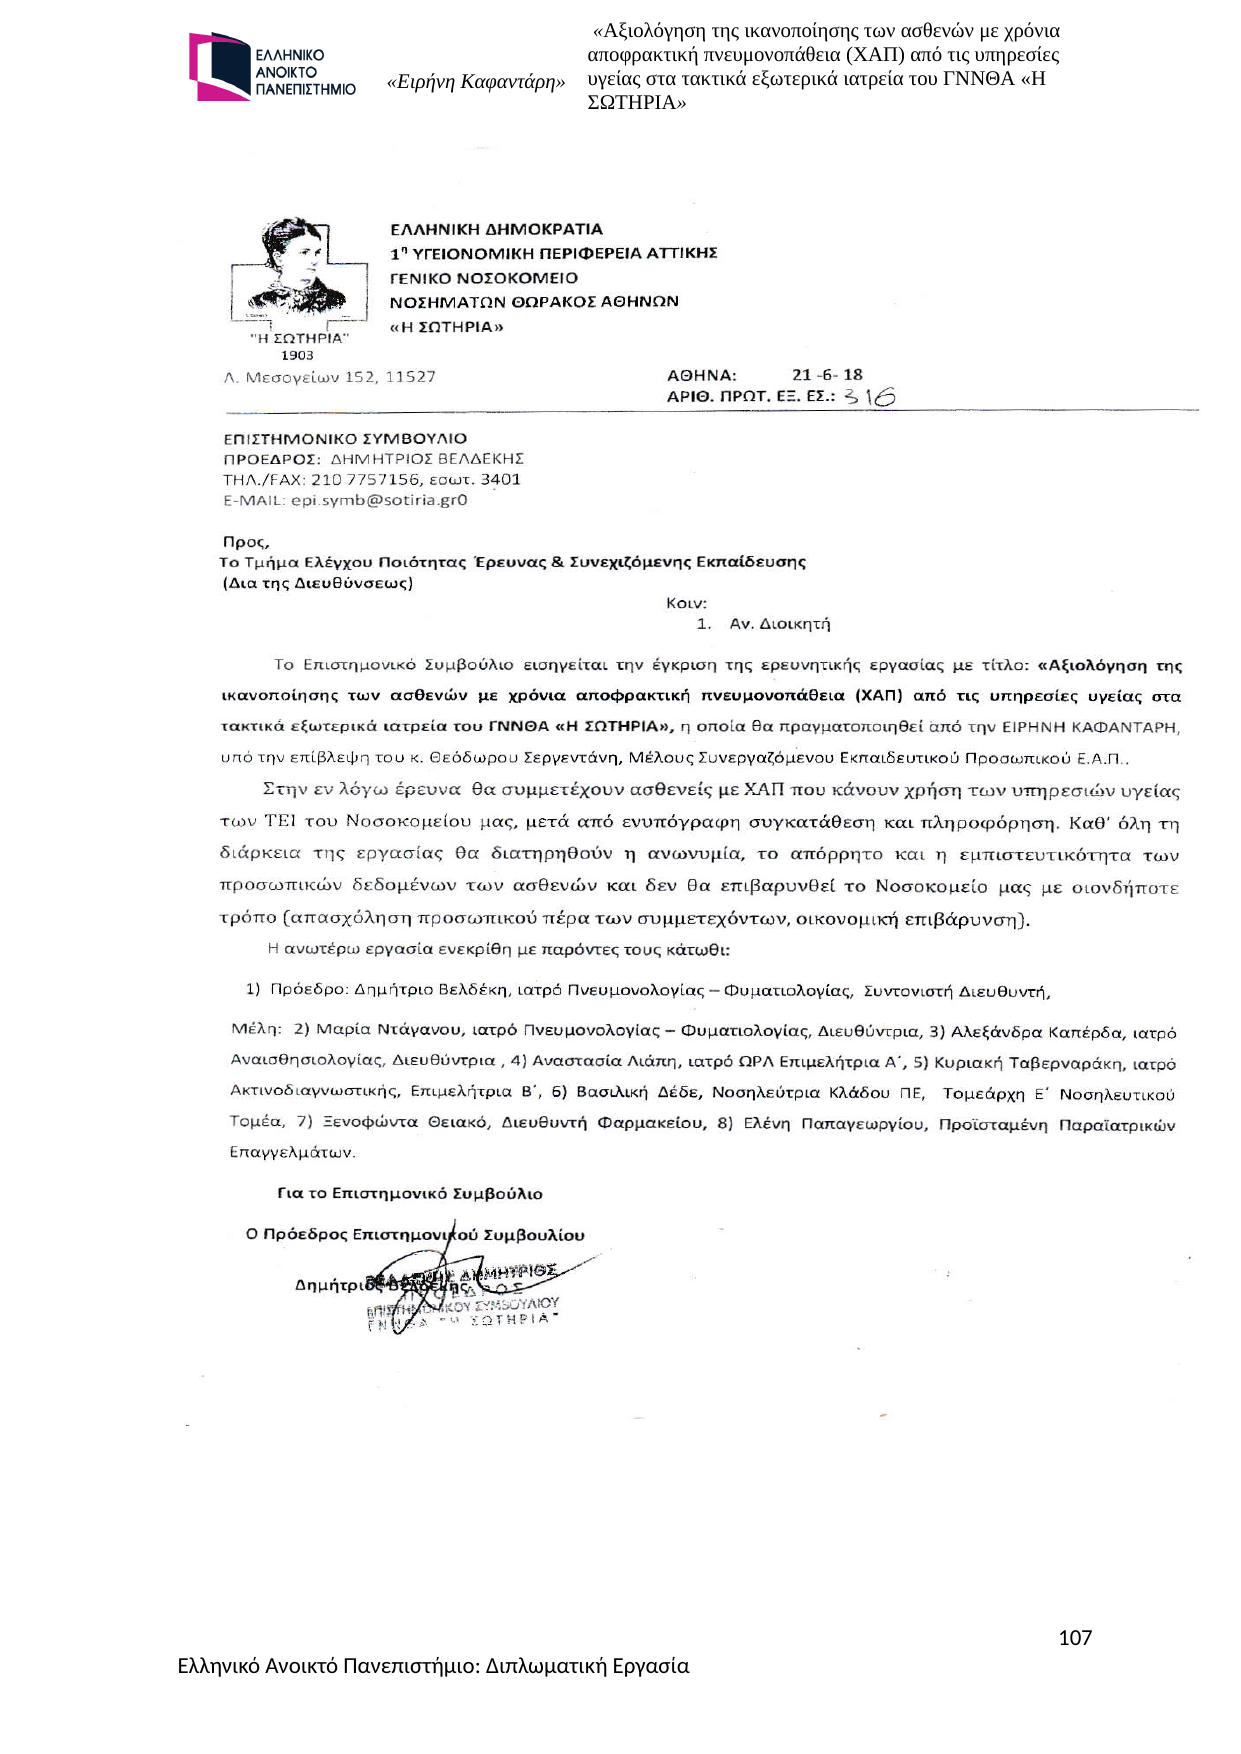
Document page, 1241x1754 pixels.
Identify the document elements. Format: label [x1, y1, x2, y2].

picture [189, 32, 356, 101]
